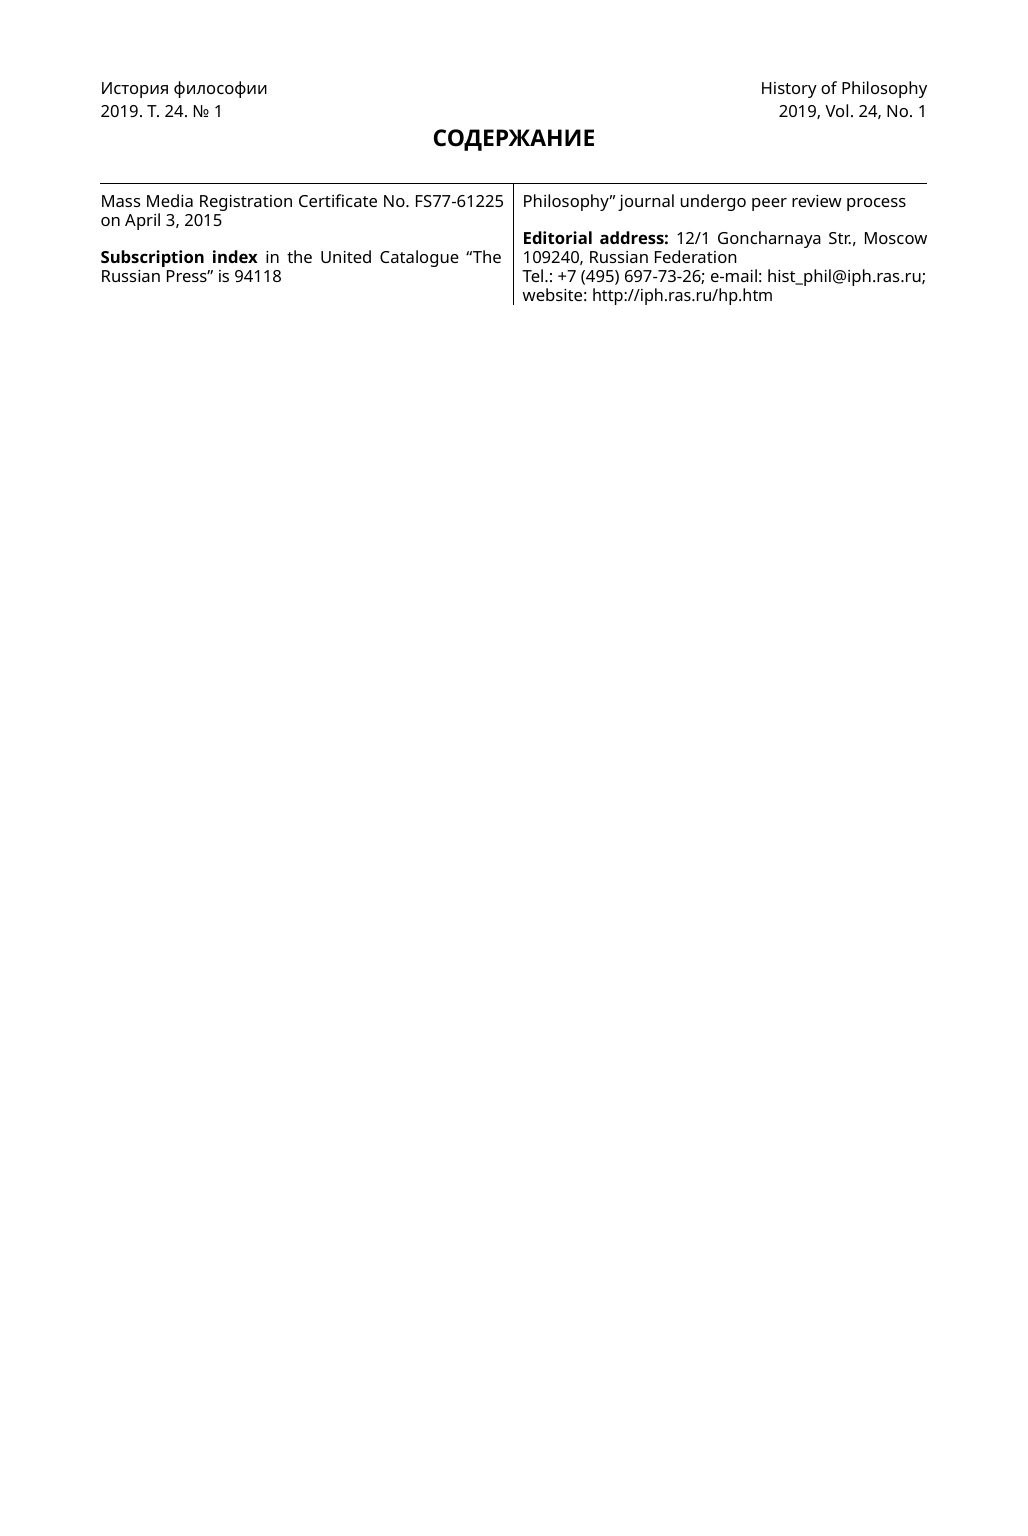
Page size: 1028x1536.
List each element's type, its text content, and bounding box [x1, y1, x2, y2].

table_header Philosophy” journal undergo peer review process Editorial address: 12/1 Goncharnaya Str., Moscow 109240, Russian Federation Tel.: +7 (495) 697-73-26; e-mail: hist_phil@iph.ras.ru; website: http://iph.ras.ru/hp.htm [514, 184, 927, 305]
table_header Mass Media Registration Certificate No. FS77-61225 on April 3, 2015 Subscription index in the United Catalogue “The Russian Press” is 94118 [100, 184, 513, 305]
